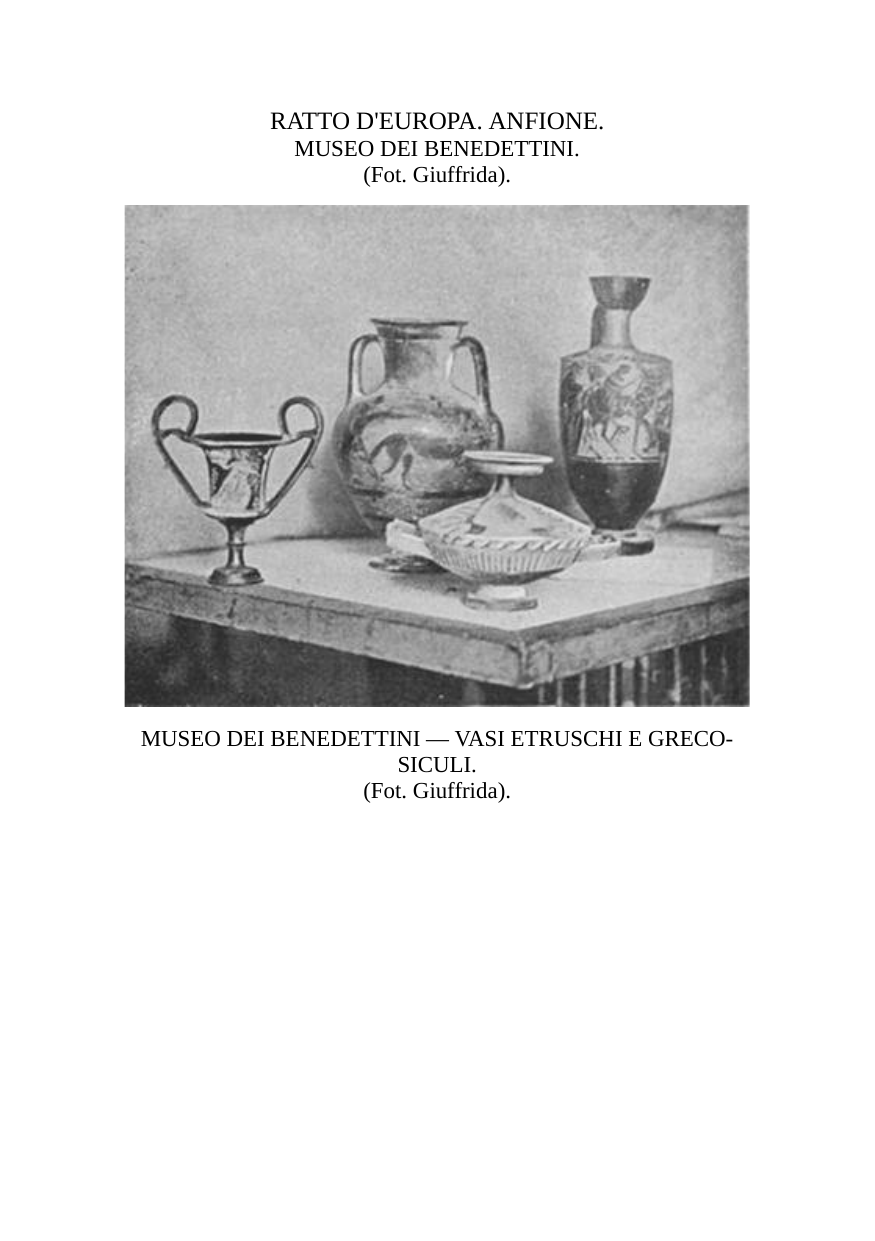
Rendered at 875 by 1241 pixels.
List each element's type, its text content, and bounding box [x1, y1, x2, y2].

picture [124, 205, 750, 707]
text MUSEO DEI BENEDETTINI ― VASI ETRUSCHI E GRECO-SICULI. (Fot. Giuffrida). [106, 725, 768, 804]
text RATTO D'EUROPA. ANFIONE. MUSEO DEI BENEDETTINI. (Fot. Giuffrida). [106, 106, 768, 188]
